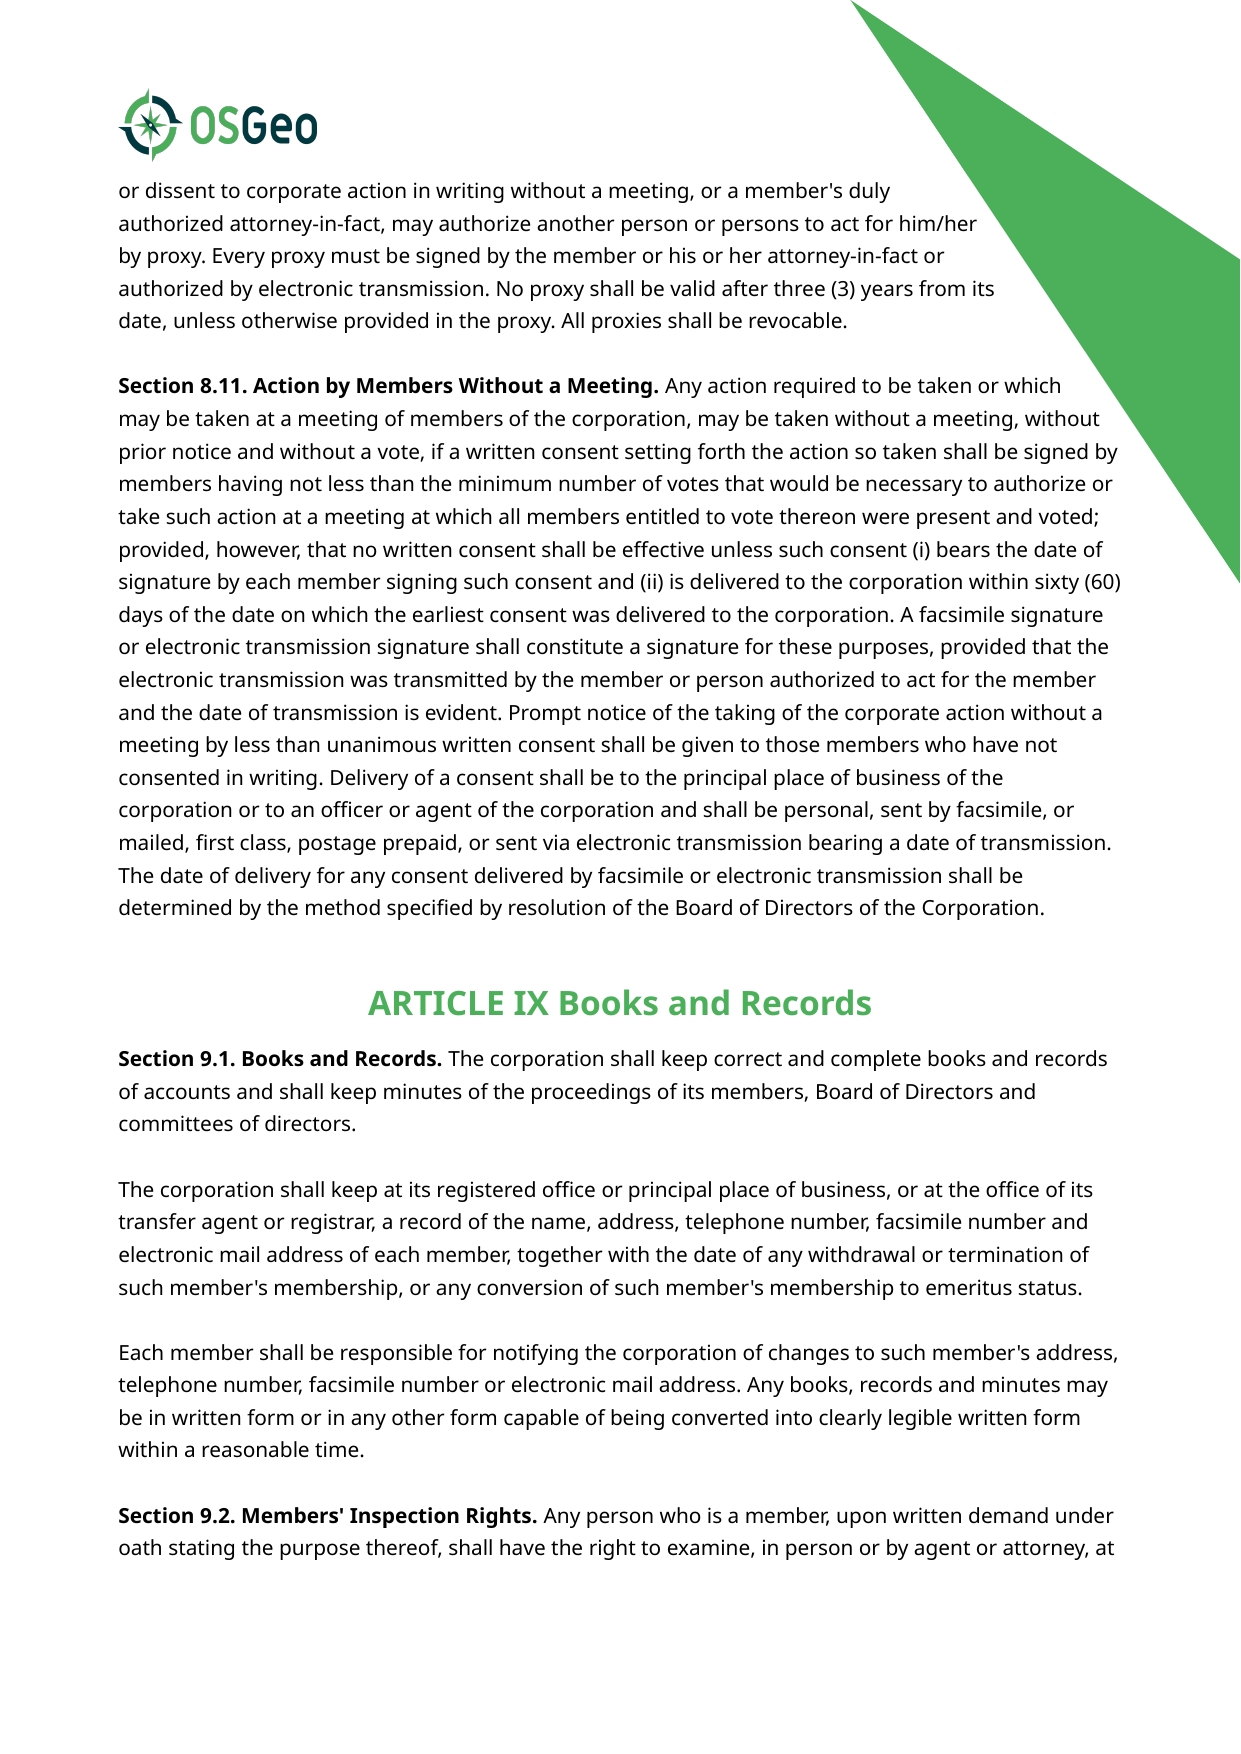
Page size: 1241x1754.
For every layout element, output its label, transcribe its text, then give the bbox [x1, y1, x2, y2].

picture [118, 88, 317, 162]
text Section 9.2. Members' Inspection Rights. Any person who is a member, upon written demand under oath stating the purpose thereof, shall have the right to examine, in person or by agent or attorney, at [118, 1501, 1122, 1562]
text or dissent to corporate action in writing without a meeting, or a member's duly authorized attorney-in-fact, may authorize another person or persons to act for him/her by proxy. Every proxy must be signed by the member or his or her attorney-in-fact or authorized by electronic transmission. No proxy shall be valid after three (3) years from its date, unless otherwise provided in the proxy. All proxies shall be revocable. [118, 176, 1073, 335]
text Section 9.1. Books and Records. The corporation shall keep correct and complete books and records of accounts and shall keep minutes of the proceedings of its members, Board of Directors and committees of directors. [118, 1044, 1122, 1138]
text Each member shall be responsible for notifying the corporation of changes to such member's address, telephone number, facsimile number or electronic mail address. Any books, records and minutes may be in written form or in any other form capable of being converted into clearly legible written form within a reasonable time. [118, 1338, 1122, 1464]
text Section 8.11. Action by Members Without a Meeting. Any action required to be taken or which may be taken at a meeting of members of the corporation, may be taken without a meeting, without prior notice and without a vote, if a written consent setting forth the action so taken shall be signed by members having not less than the minimum number of votes that would be necessary to authorize or take such action at a meeting at which all members entitled to vote thereon were present and voted; provided, however, that no written consent shall be effective unless such consent (i) bears the date of signature by each member signing such consent and (ii) is delivered to the corporation within sixty (60) days of the date on which the earliest consent was delivered to the corporation. A facsimile signature or electronic transmission signature shall constitute a signature for these purposes, provided that the electronic transmission was transmitted by the member or person authorized to act for the member and the date of transmission is evident. Prompt notice of the taking of the corporate action without a meeting by less than unanimous written consent shall be given to those members who have not consented in writing. Delivery of a consent shall be to the principal place of business of the corporation or to an officer or agent of the corporation and shall be personal, sent by facsimile, or mailed, first class, postage prepaid, or sent via electronic transmission bearing a date of transmission. The date of delivery for any consent delivered by facsimile or electronic transmission shall be determined by the method specified by resolution of the Board of Directors of the Corporation. [118, 372, 1122, 922]
text The corporation shall keep at its registered office or principal place of business, or at the office of its transfer agent or registrar, a record of the name, address, telephone number, facsimile number and electronic mail address of each member, together with the date of any withdrawal or termination of such member's membership, or any conversion of such member's membership to emeritus status. [118, 1175, 1122, 1301]
subtitle ARTICLE IX Books and Records [118, 979, 1122, 1025]
